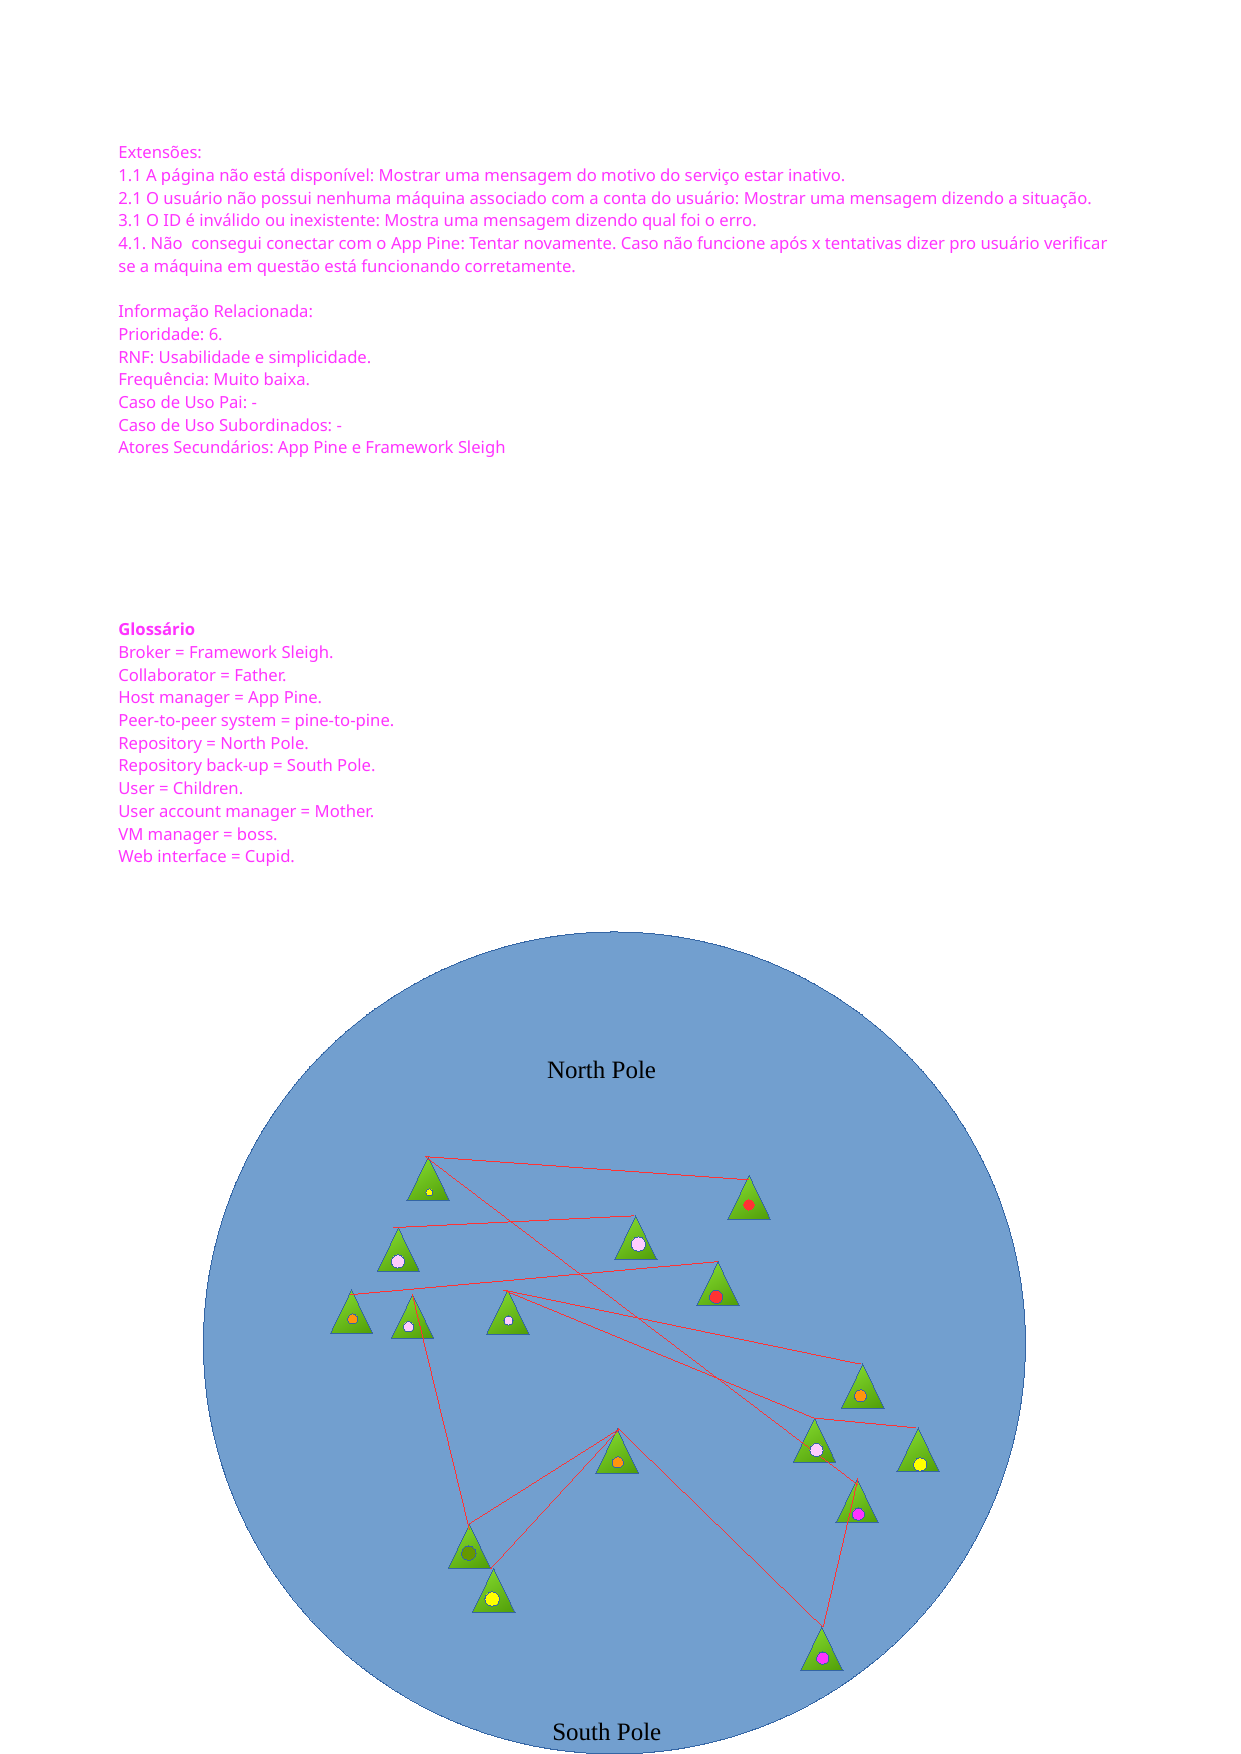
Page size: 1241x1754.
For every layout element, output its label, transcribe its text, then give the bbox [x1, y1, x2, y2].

text 3.1 O ID é inválido ou inexistente: Mostra uma mensagem dizendo qual foi o erro. [118, 209, 1122, 232]
text Collaborator = Father. [118, 663, 1122, 686]
text VM manager = boss. [118, 822, 1122, 845]
text Caso de Uso Subordinados: - [118, 413, 1122, 436]
text Repository = North Pole. [118, 731, 1122, 754]
text Broker = Framework Sleigh. [118, 640, 1122, 663]
text Repository back-up = South Pole. [118, 754, 1122, 777]
text Host manager = App Pine. [118, 686, 1122, 708]
text User account manager = Mother. [118, 799, 1122, 822]
text 2.1 O usuário não possui nenhuma máquina associado com a conta do usuário: Mostrar uma mensagem dizendo a situação. [118, 186, 1122, 209]
text Caso de Uso Pai: - [118, 391, 1122, 413]
text Glossário [118, 618, 1122, 640]
text 4.1. Não consegui conectar com o App Pine: Tentar novamente. Caso não funcione após x tentativas dizer pro usuário verificar se a máquina em questão está funcionando corretamente. [118, 232, 1122, 277]
text 1.1 A página não está disponível: Mostrar uma mensagem do motivo do serviço estar inativo. [118, 163, 1122, 186]
text RNF: Usabilidade e simplicidade. [118, 345, 1122, 368]
text Extensões: [118, 141, 1122, 163]
text Informação Relacionada: [118, 300, 1122, 322]
text Web interface = Cupid. [118, 845, 1122, 867]
text Frequência: Muito baixa. [118, 368, 1122, 391]
text Peer-to-peer system = pine-to-pine. [118, 708, 1122, 731]
text Prioridade: 6. [118, 322, 1122, 345]
text User = Children. [118, 777, 1122, 799]
text Atores Secundários: App Pine e Framework Sleigh [118, 436, 1122, 459]
